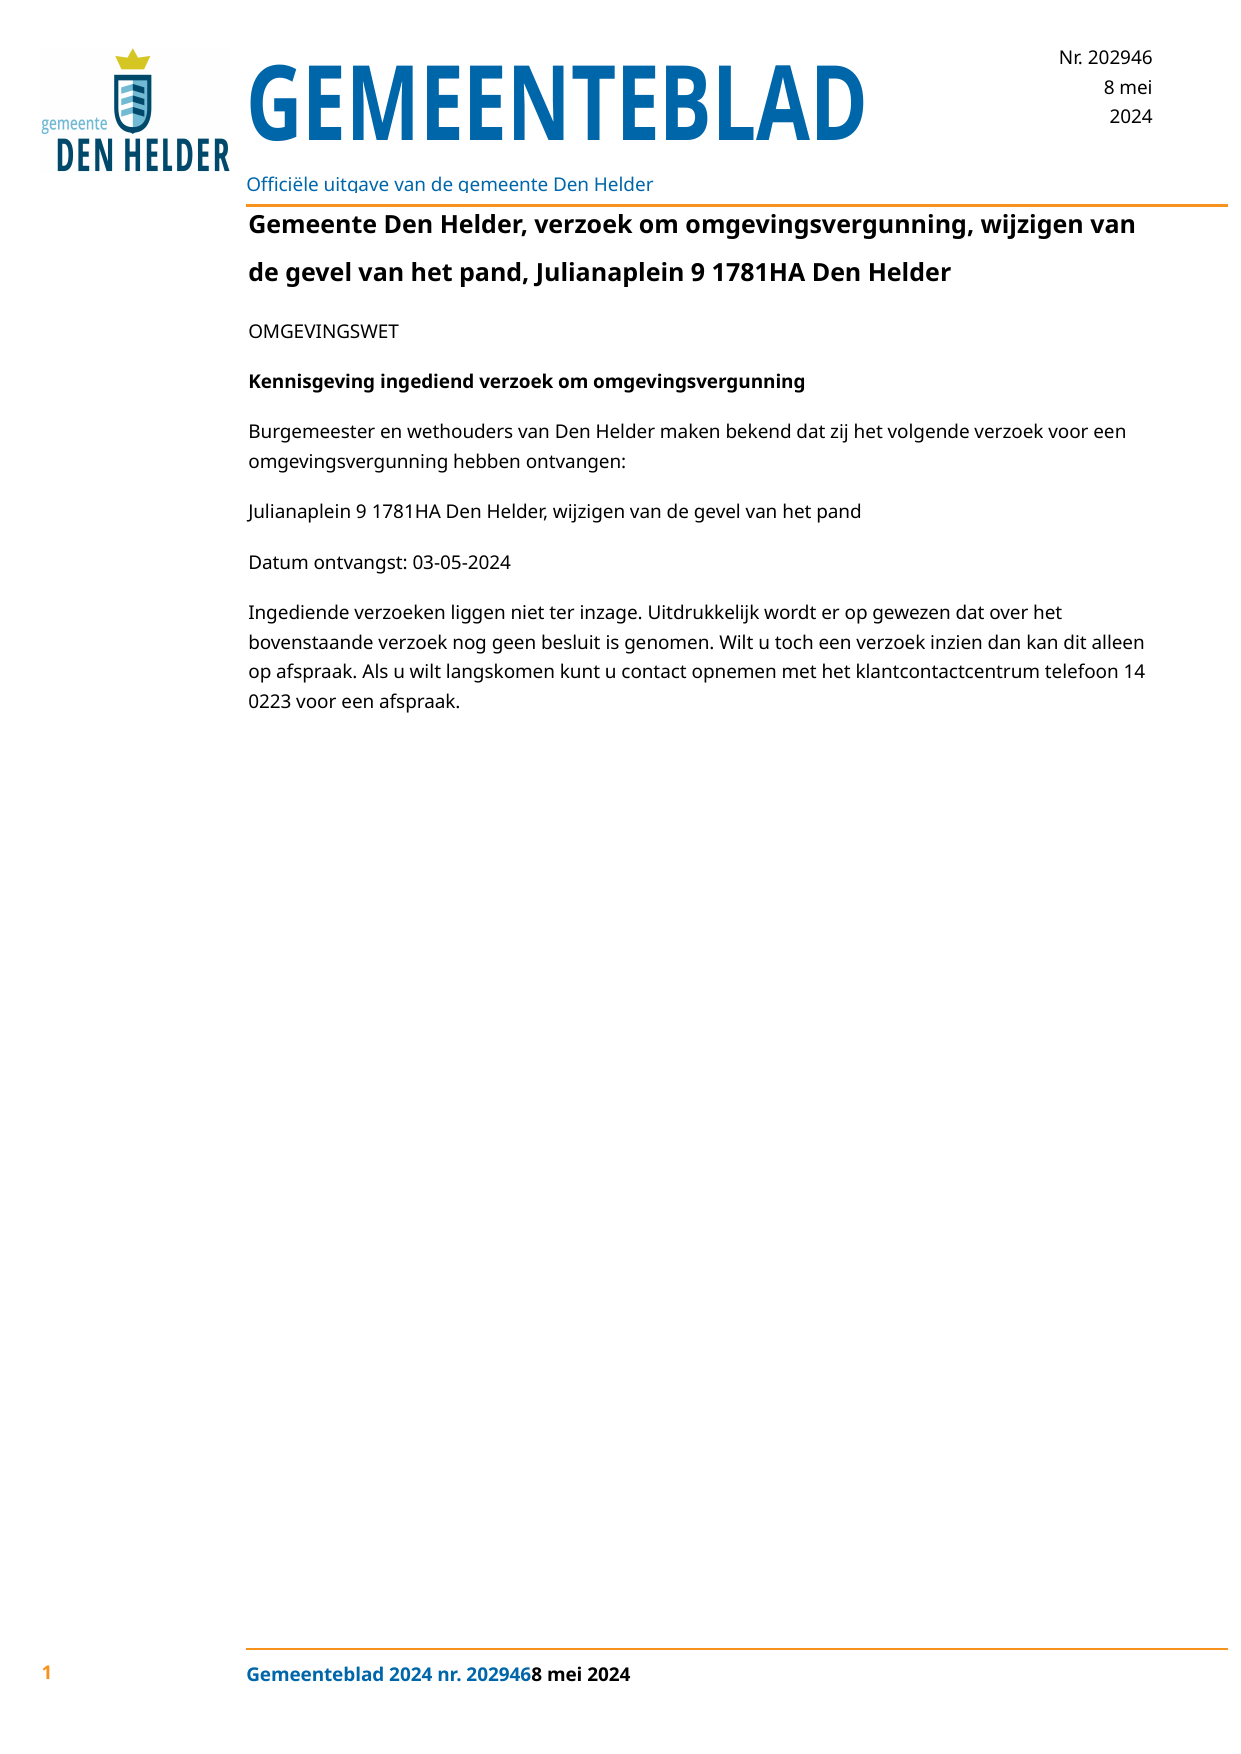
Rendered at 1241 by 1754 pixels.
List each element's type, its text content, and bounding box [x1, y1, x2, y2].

picture [130, 157, 135, 172]
text Gemeente Den Helder, verzoek om omgevingsvergunning, wijzigen van de gevel van het pand, Julianaplein 9 1781HA Den Helder [248, 207, 1152, 288]
text Datum ontvangst: 03-05-2024 [248, 549, 1152, 575]
text Kennisgeving ingediend verzoek om omgevingsvergunning [248, 368, 1152, 394]
text Ingediende verzoeken liggen niet ter inzage. Uitdrukkelijk wordt er op gewezen dat over het bovenstaande verzoek nog geen besluit is genomen. Wilt u toch een verzoek inzien dan kan dit alleen op afspraak. Als u wilt langskomen kunt u contact opnemen met het klantcontactcentrum telefoon 14 0223 voor een afspraak. [248, 599, 1152, 714]
picture [220, 160, 224, 172]
picture [41, 47, 231, 172]
text Burgemeester en wethouders van Den Helder maken bekend dat zij het volgende verzoek voor een omgevingsvergunning hebben ontvangen: [248, 419, 1152, 474]
picture [63, 144, 68, 165]
picture [182, 144, 187, 165]
picture [100, 154, 106, 172]
text OMGEVINGSWET [248, 318, 1152, 344]
text Julianaplein 9 1781HA Den Helder, wijzigen van de gevel van het pand [248, 499, 1152, 524]
